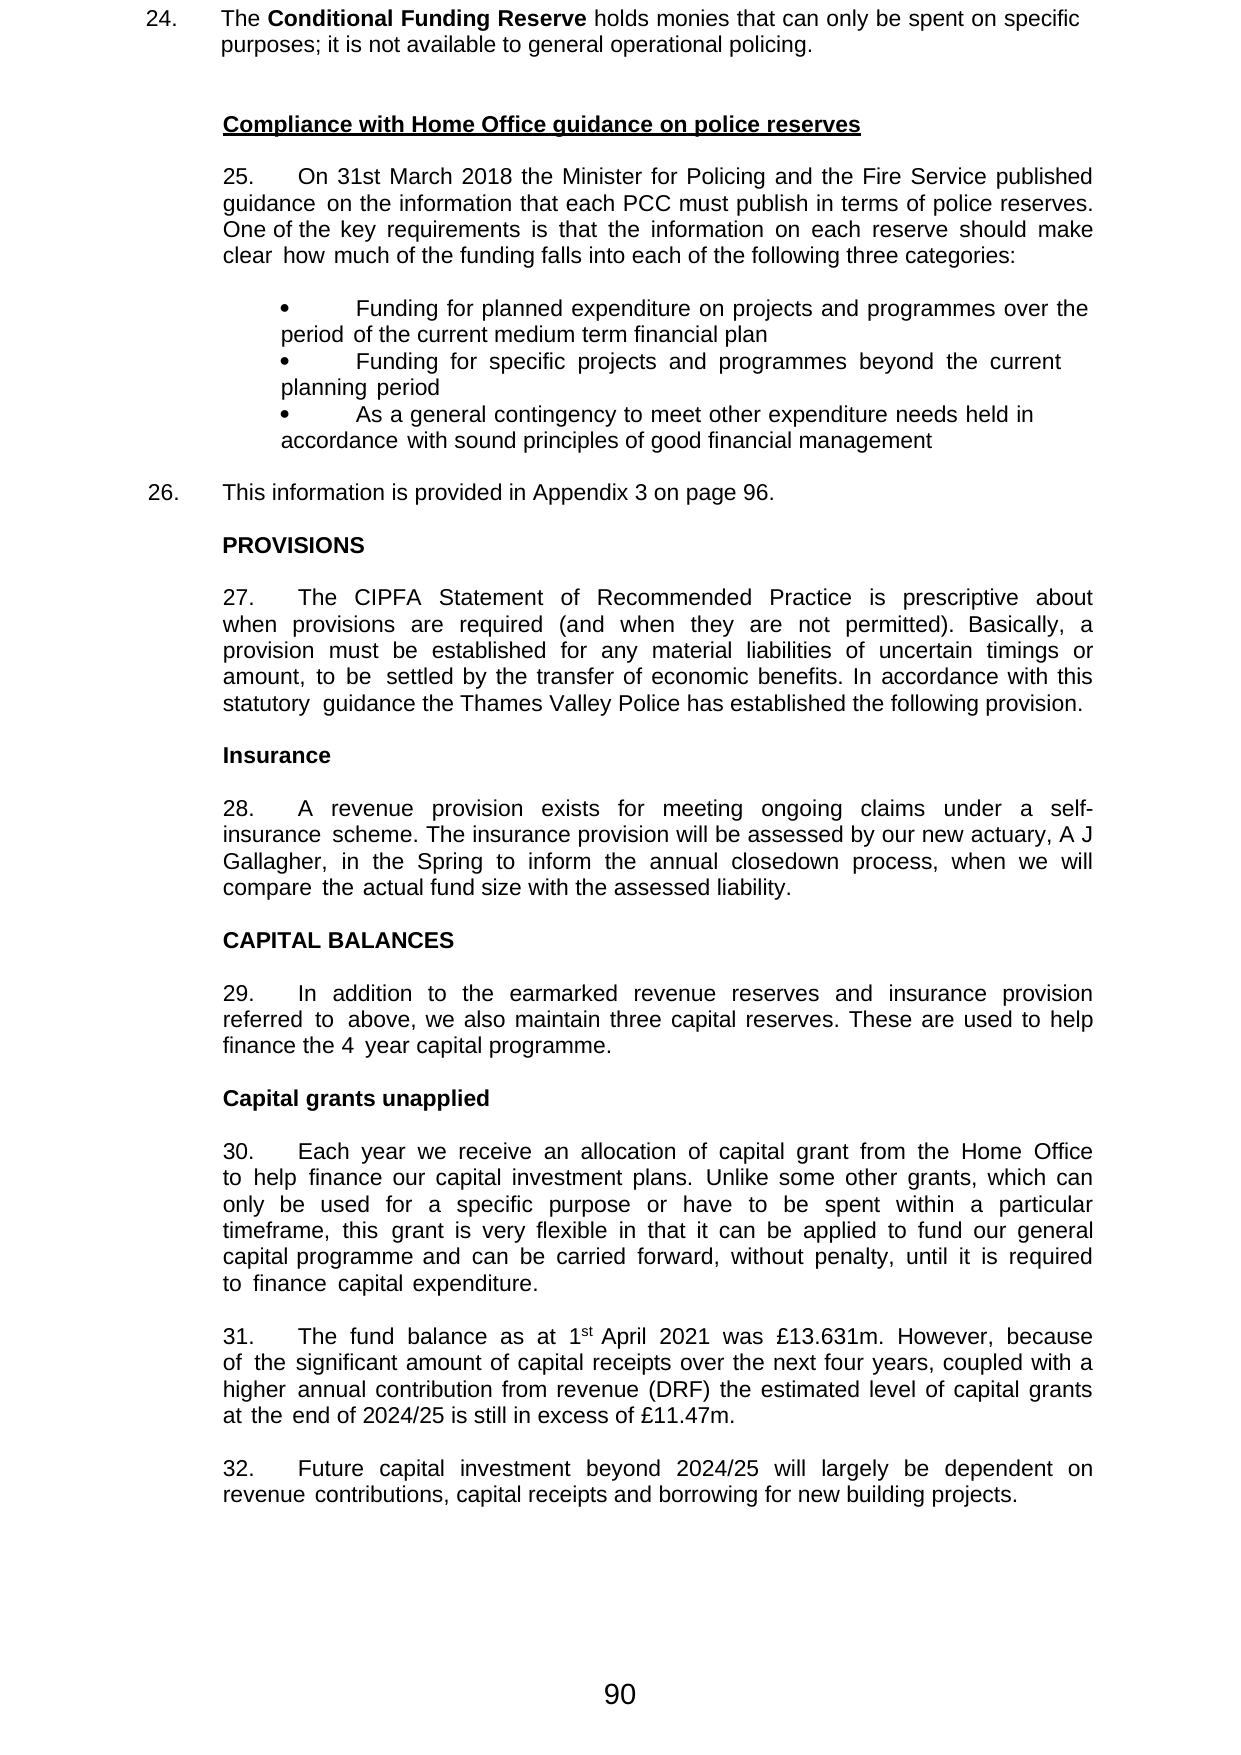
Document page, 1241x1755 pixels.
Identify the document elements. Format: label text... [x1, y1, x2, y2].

list This information is provided in Appendix 3 on page 96. [148, 479, 1105, 505]
list Funding for planned expenditure on projects and programmes over the period of the current medium term financial plan [281, 295, 1093, 348]
text Capital grants unapplied [223, 1085, 1105, 1112]
text Insurance [223, 742, 1105, 769]
text CAPITAL BALANCES [223, 927, 1105, 953]
list The CIPFA Statement of Recommended Practice is prescriptive about when provisions are required (and when they are not permitted). Basically, a provision must be established for any material liabilities of uncertain timings or amount, to be settled by the transfer of economic benefits. In accordance with this statutory guidance the Thames Valley Police has established the following provision. [223, 584, 1093, 716]
list As a general contingency to meet other expenditure needs held in accordance with sound principles of good financial management [281, 401, 1093, 453]
list In addition to the earmarked revenue reserves and insurance provision referred to above, we also maintain three capital reserves. These are used to help finance the 4 year capital programme. [223, 979, 1093, 1059]
list The Conditional Funding Reserve holds monies that can only be spent on specific purposes; it is not available to general operational policing. [146, 5, 1093, 58]
list The fund balance as at 1st April 2021 was £13.631m. However, because of the significant amount of capital receipts over the next four years, coupled with a higher annual contribution from revenue (DRF) the estimated level of capital grants at the end of 2024/25 is still in excess of £11.47m. [223, 1322, 1093, 1428]
list Future capital investment beyond 2024/25 will largely be dependent on revenue contributions, capital receipts and borrowing for new building projects. [223, 1455, 1093, 1507]
list Each year we receive an allocation of capital grant from the Home Office to help finance our capital investment plans. Unlike some other grants, which can only be used for a specific purpose or have to be spent within a particular timeframe, this grant is very flexible in that it can be applied to fund our general capital programme and can be carried forward, without penalty, until it is required to finance capital expenditure. [223, 1138, 1093, 1296]
text PROVISIONS [222, 532, 1105, 558]
text Compliance with Home Office guidance on police reserves [223, 111, 1105, 137]
list Funding for specific projects and programmes beyond the current planning period [281, 348, 1093, 401]
list A revenue provision exists for meeting ongoing claims under a self-insurance scheme. The insurance provision will be assessed by our new actuary, A J Gallagher, in the Spring to inform the annual closedown process, when we will compare the actual fund size with the assessed liability. [223, 795, 1093, 901]
list On 31st March 2018 the Minister for Policing and the Fire Service published guidance on the information that each PCC must publish in terms of police reserves. One of the key requirements is that the information on each reserve should make clear how much of the funding falls into each of the following three categories: [223, 163, 1094, 269]
